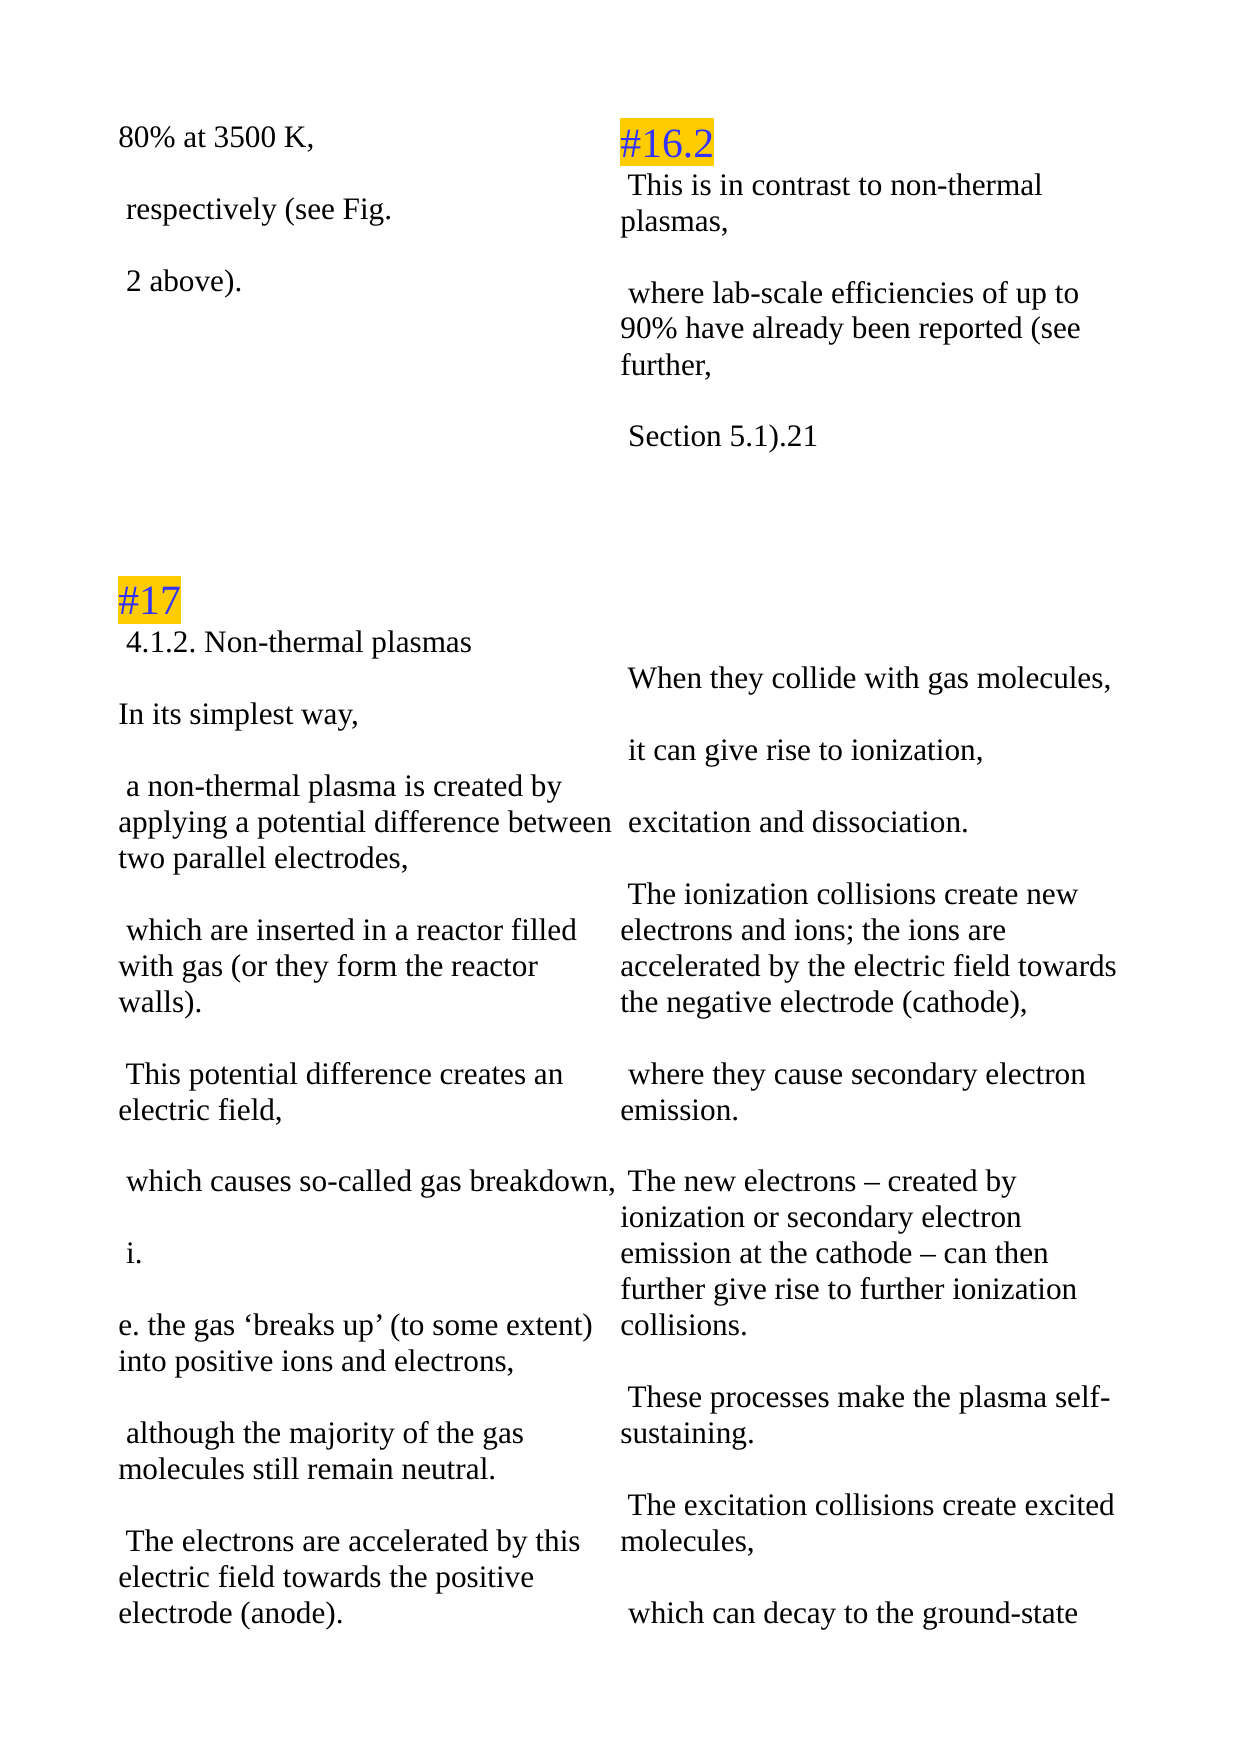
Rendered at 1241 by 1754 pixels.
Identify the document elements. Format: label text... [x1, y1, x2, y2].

text which causes so-called gas breakdown, [118, 1163, 620, 1199]
text which can decay to the ground-state [620, 1594, 1122, 1630]
text #16.2 [620, 118, 1122, 166]
text The electrons are accelerated by this electric field towards the positive electrode (anode). [118, 1522, 620, 1630]
text i. [118, 1234, 620, 1271]
text where lab-scale efficiencies of up to 90% have already been reported (see further, [620, 274, 1122, 382]
text where they cause secondary electron emission. [620, 1055, 1122, 1127]
text Section 5.1).21 [620, 418, 1122, 453]
text This potential difference creates an electric field, [118, 1055, 620, 1127]
text 4.1.2. Non-thermal plasmas [118, 624, 620, 659]
text a non-thermal plasma is created by applying a potential difference between two parallel electrodes, [118, 767, 620, 875]
text The new electrons – created by ionization or secondary electron emission at the cathode – can then further give rise to further ionization collisions. [620, 1163, 1122, 1342]
text These processes make the plasma self-sustaining. [620, 1378, 1122, 1450]
text #17 [118, 576, 1122, 624]
text In its simplest way, [118, 696, 620, 731]
text This is in contrast to non-thermal plasmas, [620, 166, 1122, 238]
text The ionization collisions create new electrons and ions; the ions are accelerated by the electric field towards the negative electrode (cathode), [620, 875, 1122, 1019]
text excitation and dissociation. [620, 803, 1122, 839]
text 80% at 3500 K, [118, 118, 620, 154]
text it can give rise to ionization, [620, 731, 1122, 767]
text 2 above). [118, 262, 620, 298]
text respectively (see Fig. [118, 190, 620, 226]
text When they collide with gas molecules, [620, 659, 1122, 696]
text which are inserted in a reactor filled with gas (or they form the reactor walls). [118, 911, 620, 1019]
text although the majority of the gas molecules still remain neutral. [118, 1414, 620, 1486]
text The excitation collisions create excited molecules, [620, 1486, 1122, 1558]
text e. the gas ‘breaks up’ (to some extent) into positive ions and electrons, [118, 1306, 620, 1378]
